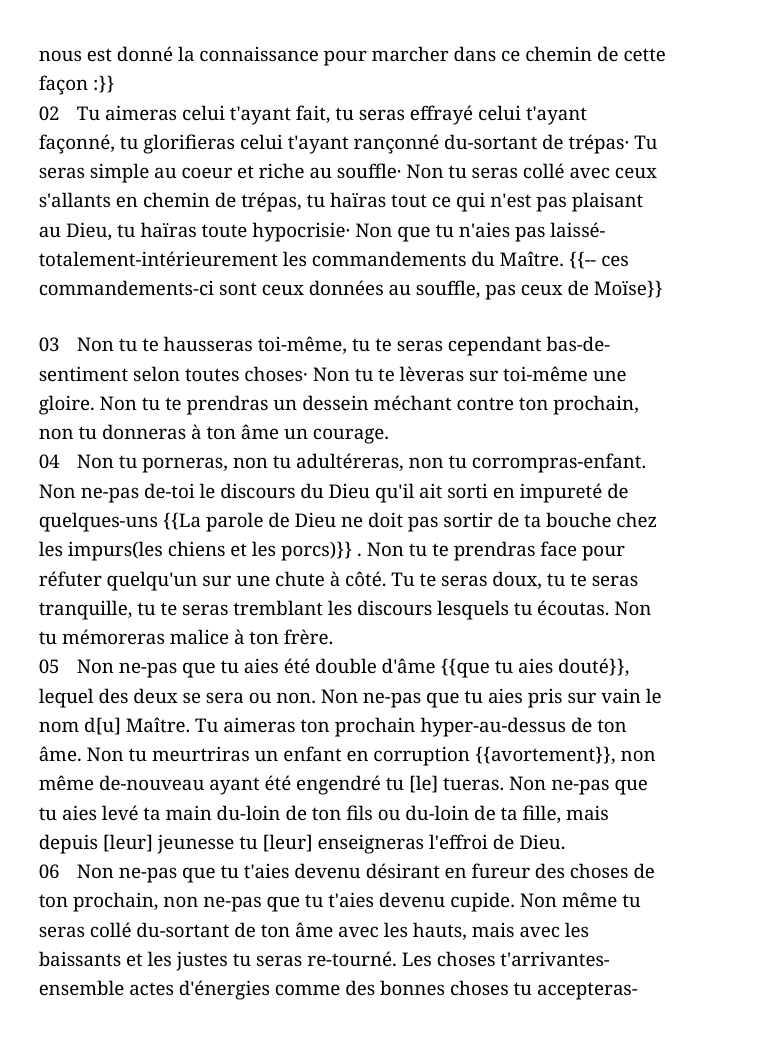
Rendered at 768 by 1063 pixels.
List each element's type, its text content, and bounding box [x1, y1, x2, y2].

text nous est donné la connaissance pour marcher dans ce chemin de cette façon :}} 02 Tu aimeras celui t'ayant fait, tu seras effrayé celui t'ayant façonné, tu glorifieras celui t'ayant rançonné du-sortant de trépas· Tu seras simple au coeur et riche au souffle· Non tu seras collé avec ceux s'allants en chemin de trépas, tu haïras tout ce qui n'est pas plaisant au Dieu, tu haïras toute hypocrisie· Non que tu n'aies pas laissé-totalement-intérieurement les commandements du Maître. {{-- ces commandements-ci sont ceux données au souffle, pas ceux de Moïse}} 03 Non tu te hausseras toi-même, tu te seras cependant bas-de-sentiment selon toutes choses· Non tu te lèveras sur toi-même une gloire. Non tu te prendras un dessein méchant contre ton prochain, non tu donneras à ton âme un courage. 04 Non tu porneras, non tu adultéreras, non tu corrompras-enfant. Non ne-pas de-toi le discours du Dieu qu'il ait sorti en impureté de quelques-uns {{La parole de Dieu ne doit pas sortir de ta bouche chez les impurs(les chiens et les porcs)}} . Non tu te prendras face pour réfuter quelqu'un sur une chute à côté. Tu te seras doux, tu te seras tranquille, tu te seras tremblant les discours lesquels tu écoutas. Non tu mémoreras malice à ton frère. 05 Non ne-pas que tu aies été double d'âme {{que tu aies douté}}, lequel des deux se sera ou non. Non ne-pas que tu aies pris sur vain le nom d[u] Maître. Tu aimeras ton prochain hyper-au-dessus de ton âme. Non tu meurtriras un enfant en corruption {{avortement}}, non même de-nouveau ayant été engendré tu [le] tueras. Non ne-pas que tu aies levé ta main du-loin de ton fils ou du-loin de ta fille, mais depuis [leur] jeunesse tu [leur] enseigneras l'effroi de Dieu. 06 Non ne-pas que tu t'aies devenu désirant en fureur des choses de ton prochain, non ne-pas que tu t'aies devenu cupide. Non même tu seras collé du-sortant de ton âme avec les hauts, mais avec les baissants et les justes tu seras re-tourné. Les choses t'arrivantes-ensemble actes d'énergies comme des bonnes choses tu accepteras- [38, 41, 667, 1001]
